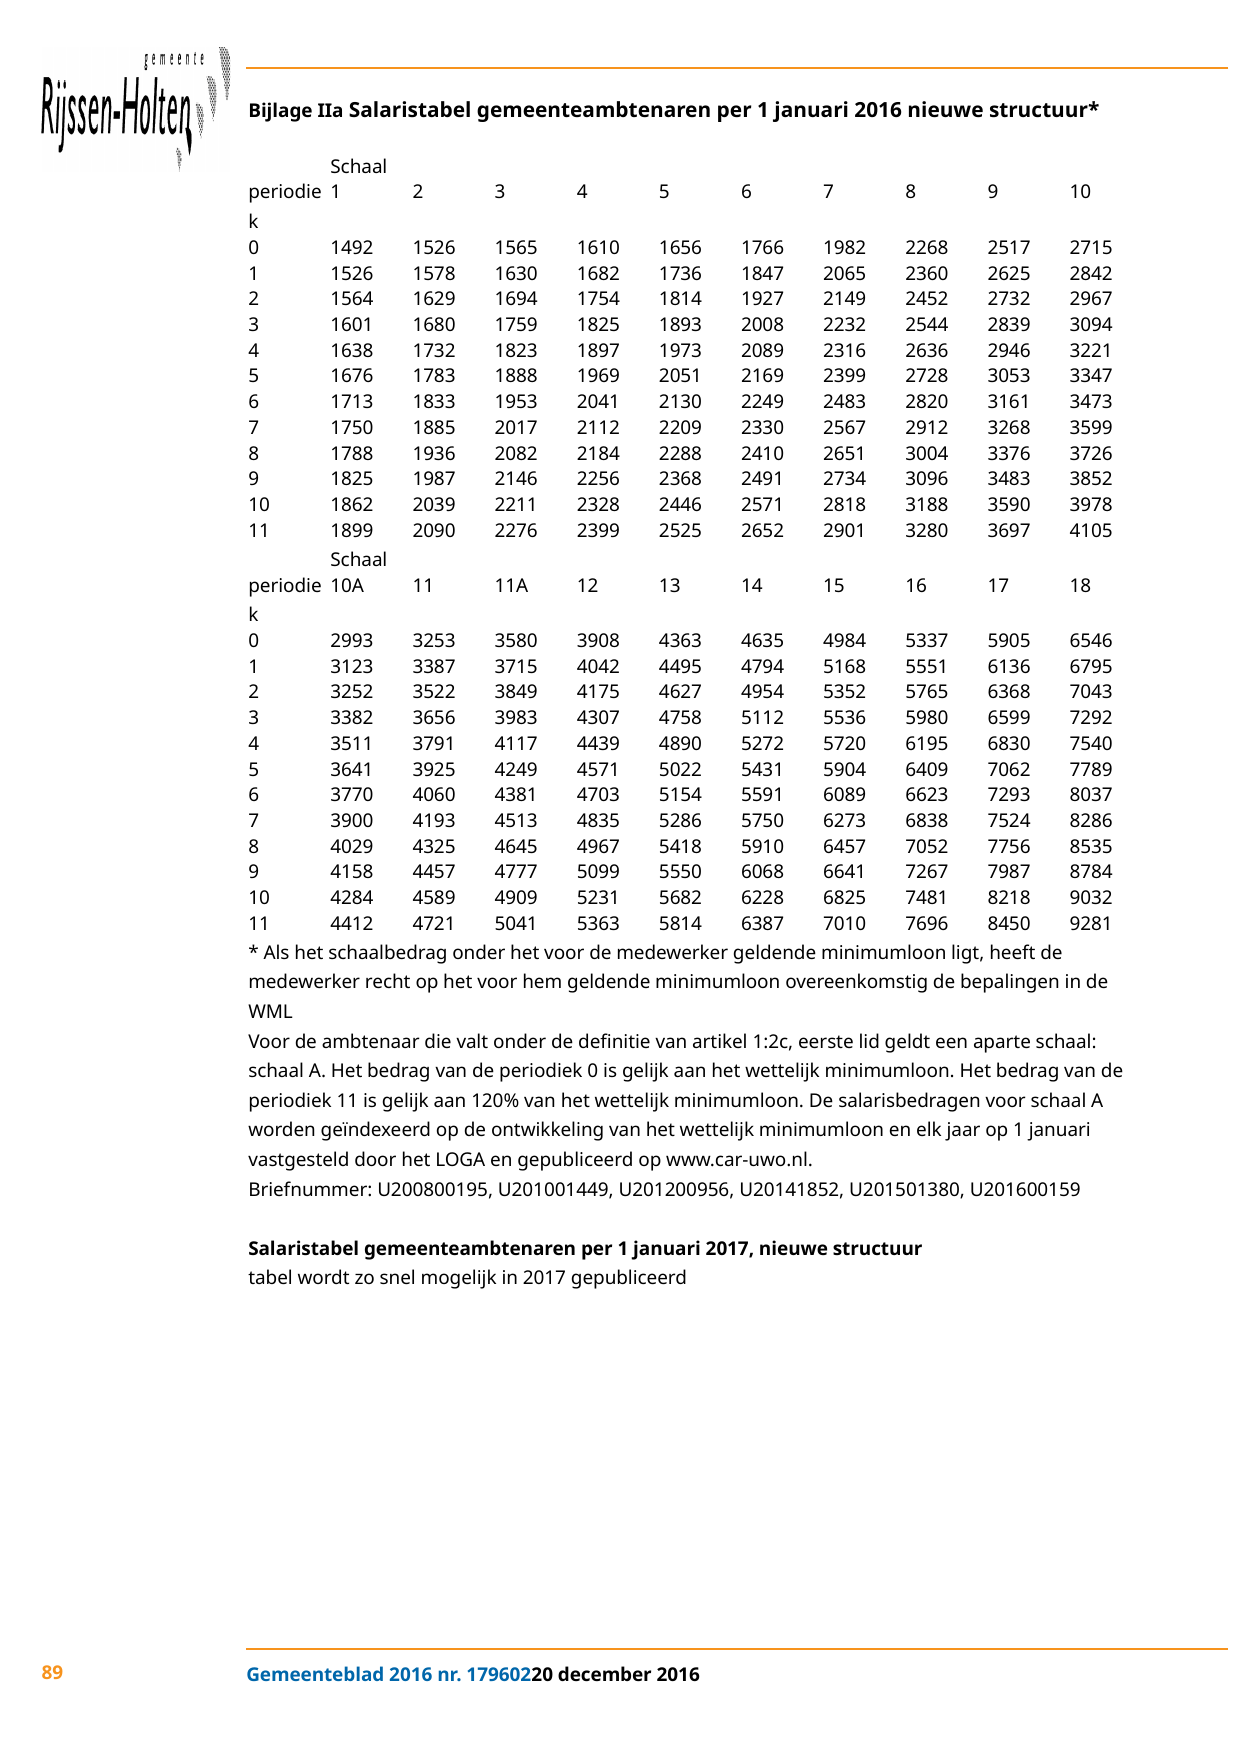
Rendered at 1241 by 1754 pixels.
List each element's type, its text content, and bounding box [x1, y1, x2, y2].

table_cell 1656 [659, 234, 741, 260]
table_cell 1969 [577, 363, 659, 388]
text * Als het schaalbedrag onder het voor de medewerker geldende minimumloon ligt, heeft de medewerker recht op het voor hem geldende minimumloon overeenkomstig de bepalingen in de WML [248, 939, 1152, 1024]
table_cell 6068 [741, 859, 823, 884]
table_cell 2446 [659, 491, 741, 517]
table_cell 10 [248, 885, 330, 910]
table_cell 1847 [741, 260, 823, 286]
table_cell 4439 [577, 730, 659, 756]
table_cell 5750 [741, 807, 823, 833]
table_cell 1564 [330, 286, 412, 311]
table_cell 6228 [741, 885, 823, 910]
table_cell 5551 [905, 653, 987, 679]
table_cell 2089 [741, 337, 823, 363]
table_cell 9281 [1069, 910, 1152, 936]
table_cell 2330 [741, 414, 823, 440]
table_cell 8535 [1069, 833, 1152, 859]
table_cell 1897 [577, 337, 659, 363]
table_cell 8 [905, 179, 987, 234]
table_cell 4777 [494, 859, 577, 884]
table_cell 4835 [577, 807, 659, 833]
table_cell periodiek [248, 179, 330, 234]
table_cell 2232 [823, 311, 905, 337]
table_cell 7043 [1069, 679, 1152, 704]
table_cell 4193 [412, 807, 494, 833]
table_cell 1893 [659, 311, 741, 337]
table_cell 5536 [823, 704, 905, 730]
table_cell 1885 [412, 414, 494, 440]
table_cell 2360 [905, 260, 987, 286]
table_cell 11 [248, 910, 330, 936]
table_cell 6838 [905, 807, 987, 833]
table_cell 9 [987, 179, 1069, 234]
table_cell 7 [248, 414, 330, 440]
table_cell 6825 [823, 885, 905, 910]
table_cell 7987 [987, 859, 1069, 884]
table_header [248, 546, 330, 572]
table_cell 3925 [412, 756, 494, 782]
table_cell 3053 [987, 363, 1069, 388]
table_cell 5 [248, 756, 330, 782]
table_cell 4758 [659, 704, 741, 730]
table_cell 1713 [330, 389, 412, 414]
table_cell 4060 [412, 782, 494, 807]
table_cell 4 [248, 337, 330, 363]
table_cell 2316 [823, 337, 905, 363]
table_cell 2728 [905, 363, 987, 388]
table_cell 5337 [905, 627, 987, 653]
table_cell 2839 [987, 311, 1069, 337]
table_cell 2715 [1069, 234, 1152, 260]
table_cell 2625 [987, 260, 1069, 286]
table_cell 5682 [659, 885, 741, 910]
table_cell 1754 [577, 286, 659, 311]
table_cell 5431 [741, 756, 823, 782]
table_cell 1823 [494, 337, 577, 363]
table_cell 8784 [1069, 859, 1152, 884]
table_cell 6457 [823, 833, 905, 859]
table_cell 1638 [330, 337, 412, 363]
table_cell 2112 [577, 414, 659, 440]
table_cell 7540 [1069, 730, 1152, 756]
table_cell 2452 [905, 286, 987, 311]
table_cell 2368 [659, 466, 741, 491]
table_cell 5154 [659, 782, 741, 807]
table_cell 5765 [905, 679, 987, 704]
table_cell 4117 [494, 730, 577, 756]
table_cell 5905 [987, 627, 1069, 653]
table_cell 5418 [659, 833, 741, 859]
table_cell 1610 [577, 234, 659, 260]
table_cell 1927 [741, 286, 823, 311]
table_cell 1987 [412, 466, 494, 491]
table_cell 15 [823, 572, 905, 627]
table_cell 2276 [494, 517, 577, 543]
table_cell 6599 [987, 704, 1069, 730]
table_cell 2041 [577, 389, 659, 414]
text Voor de ambtenaar die valt onder de definitie van artikel 1:2c, eerste lid geldt een aparte schaal: schaal A. Het bedrag van de periodiek 0 is gelijk aan het wettelijk minimumloon. Het bedrag van de periodiek 11 is gelijk aan 120% van het wettelijk minimumloon. De salarisbedragen voor schaal A worden geïndexeerd op de ontwikkeling van het wettelijk minimumloon en elk jaar op 1 januari vastgesteld door het LOGA en gepubliceerd op www.car-uwo.nl. [248, 1028, 1152, 1172]
table_header [248, 153, 330, 179]
table_cell 4984 [823, 627, 905, 653]
text tabel wordt zo snel mogelijk in 2017 gepubliceerd [248, 1264, 1152, 1290]
table_cell 5980 [905, 704, 987, 730]
table_cell 7696 [905, 910, 987, 936]
table_cell 1973 [659, 337, 741, 363]
table_cell 4890 [659, 730, 741, 756]
table_cell 2065 [823, 260, 905, 286]
table_cell 5363 [577, 910, 659, 936]
table_cell 4589 [412, 885, 494, 910]
table_cell 4325 [412, 833, 494, 859]
table_cell 6 [741, 179, 823, 234]
table_cell 8450 [987, 910, 1069, 936]
table_cell 3347 [1069, 363, 1152, 388]
table_cell 2525 [659, 517, 741, 543]
table_cell 18 [1069, 572, 1152, 627]
table_cell 7524 [987, 807, 1069, 833]
table_cell 2491 [741, 466, 823, 491]
table_cell periodiek [248, 572, 330, 627]
table_cell 3770 [330, 782, 412, 807]
table_cell 1759 [494, 311, 577, 337]
table_cell 6795 [1069, 653, 1152, 679]
table_cell 16 [905, 572, 987, 627]
table_cell 2946 [987, 337, 1069, 363]
table_cell 3280 [905, 517, 987, 543]
table_cell 11 [248, 517, 330, 543]
table_cell 1862 [330, 491, 412, 517]
table_cell 2 [248, 679, 330, 704]
table_cell 5910 [741, 833, 823, 859]
table_cell 4954 [741, 679, 823, 704]
table_cell 2017 [494, 414, 577, 440]
table_cell 2651 [823, 440, 905, 466]
table_cell 3978 [1069, 491, 1152, 517]
table_cell 1953 [494, 389, 577, 414]
table_cell 9032 [1069, 885, 1152, 910]
table_cell 3096 [905, 466, 987, 491]
table_cell 2209 [659, 414, 741, 440]
table_cell 1899 [330, 517, 412, 543]
table_cell 6273 [823, 807, 905, 833]
table_cell 4457 [412, 859, 494, 884]
table_cell 1526 [412, 234, 494, 260]
table_cell 4029 [330, 833, 412, 859]
table_cell 5 [659, 179, 741, 234]
table_cell 2399 [823, 363, 905, 388]
table_cell 4513 [494, 807, 577, 833]
table_cell 7293 [987, 782, 1069, 807]
table_cell 3268 [987, 414, 1069, 440]
table_cell 1982 [823, 234, 905, 260]
table_cell 1 [248, 653, 330, 679]
table_cell 6 [248, 782, 330, 807]
table_cell 1680 [412, 311, 494, 337]
table_cell 9 [248, 859, 330, 884]
table_cell 4158 [330, 859, 412, 884]
table_cell 2652 [741, 517, 823, 543]
table_cell 2912 [905, 414, 987, 440]
table_cell 2734 [823, 466, 905, 491]
table_cell 4909 [494, 885, 577, 910]
text Salaristabel gemeenteambtenaren per 1 januari 2017, nieuwe structuur [248, 1235, 1152, 1261]
table_cell 1766 [741, 234, 823, 260]
text Bijlage IIa Salaristabel gemeenteambtenaren per 1 januari 2016 nieuwe structuur* [248, 95, 1152, 123]
table_cell 4495 [659, 653, 741, 679]
table_cell 5550 [659, 859, 741, 884]
table_header Schaal [330, 546, 412, 572]
table_cell 3188 [905, 491, 987, 517]
table_cell 6195 [905, 730, 987, 756]
table_cell 2130 [659, 389, 741, 414]
table_cell 5231 [577, 885, 659, 910]
table_cell 6 [248, 389, 330, 414]
table_cell 2567 [823, 414, 905, 440]
table_cell 3382 [330, 704, 412, 730]
table_cell 1936 [412, 440, 494, 466]
table_cell 2483 [823, 389, 905, 414]
table_cell 3221 [1069, 337, 1152, 363]
table_cell 7481 [905, 885, 987, 910]
table_cell 0 [248, 627, 330, 653]
table_cell 2842 [1069, 260, 1152, 286]
table_cell 3483 [987, 466, 1069, 491]
table_cell 1833 [412, 389, 494, 414]
table_cell 2967 [1069, 286, 1152, 311]
table_cell 4721 [412, 910, 494, 936]
table_cell 8 [248, 833, 330, 859]
table_cell 5352 [823, 679, 905, 704]
table_cell 5099 [577, 859, 659, 884]
table_cell 3715 [494, 653, 577, 679]
table_cell 10 [248, 491, 330, 517]
table_cell 1682 [577, 260, 659, 286]
table_cell 2818 [823, 491, 905, 517]
table_cell 0 [248, 234, 330, 260]
table_cell 7 [823, 179, 905, 234]
table_cell 8286 [1069, 807, 1152, 833]
table_cell 1732 [412, 337, 494, 363]
table_cell 2039 [412, 491, 494, 517]
table_cell 8218 [987, 885, 1069, 910]
table_cell 2636 [905, 337, 987, 363]
table_cell 4703 [577, 782, 659, 807]
table_cell 14 [741, 572, 823, 627]
table_cell 7789 [1069, 756, 1152, 782]
table_cell 5272 [741, 730, 823, 756]
table_cell 9 [248, 466, 330, 491]
table_cell 10 [1069, 179, 1152, 234]
table_cell 5904 [823, 756, 905, 782]
table_cell 5112 [741, 704, 823, 730]
table_cell 3580 [494, 627, 577, 653]
table_cell 1814 [659, 286, 741, 311]
table_cell 2571 [741, 491, 823, 517]
table_cell 6409 [905, 756, 987, 782]
table_cell 6089 [823, 782, 905, 807]
table_cell 2288 [659, 440, 741, 466]
table_cell 8037 [1069, 782, 1152, 807]
table_cell 10A [330, 572, 412, 627]
table_cell 2051 [659, 363, 741, 388]
table_cell 2 [248, 286, 330, 311]
table_cell 3697 [987, 517, 1069, 543]
table_cell 1578 [412, 260, 494, 286]
table_cell 2901 [823, 517, 905, 543]
table_cell 7756 [987, 833, 1069, 859]
table_cell 3252 [330, 679, 412, 704]
table_cell 7292 [1069, 704, 1152, 730]
table_cell 5591 [741, 782, 823, 807]
table_cell 4042 [577, 653, 659, 679]
table_cell 4307 [577, 704, 659, 730]
table_cell 4284 [330, 885, 412, 910]
table_cell 4627 [659, 679, 741, 704]
table_cell 4363 [659, 627, 741, 653]
table_cell 2268 [905, 234, 987, 260]
table_cell 1676 [330, 363, 412, 388]
table_cell 3387 [412, 653, 494, 679]
table_cell 2008 [741, 311, 823, 337]
table_cell 3376 [987, 440, 1069, 466]
table_cell 1629 [412, 286, 494, 311]
table_cell 11 [412, 572, 494, 627]
table_cell 3253 [412, 627, 494, 653]
table_cell 4 [577, 179, 659, 234]
table_cell 1888 [494, 363, 577, 388]
table_cell 13 [659, 572, 741, 627]
table_cell 2732 [987, 286, 1069, 311]
table_cell 7 [248, 807, 330, 833]
table_cell 3 [494, 179, 577, 234]
table_cell 2410 [741, 440, 823, 466]
table_cell 4571 [577, 756, 659, 782]
table_cell 3094 [1069, 311, 1152, 337]
text Briefnummer: U200800195, U201001449, U201200956, U20141852, U201501380, U201600159 [248, 1176, 1152, 1202]
table_cell 6546 [1069, 627, 1152, 653]
table_cell 1526 [330, 260, 412, 286]
table_cell 1694 [494, 286, 577, 311]
table_cell 7267 [905, 859, 987, 884]
table_cell 2993 [330, 627, 412, 653]
table_cell 3004 [905, 440, 987, 466]
table_cell 2146 [494, 466, 577, 491]
table_cell 1825 [330, 466, 412, 491]
table_cell 1 [330, 179, 412, 234]
table_cell 7052 [905, 833, 987, 859]
table_cell 7062 [987, 756, 1069, 782]
table_cell 2249 [741, 389, 823, 414]
table_cell 4635 [741, 627, 823, 653]
table_cell 3161 [987, 389, 1069, 414]
table_cell 1750 [330, 414, 412, 440]
table_cell 2256 [577, 466, 659, 491]
table_cell 1492 [330, 234, 412, 260]
table_cell 2211 [494, 491, 577, 517]
table_cell 5720 [823, 730, 905, 756]
table_cell 3511 [330, 730, 412, 756]
table_cell 1 [248, 260, 330, 286]
table_cell 3656 [412, 704, 494, 730]
table_cell 2082 [494, 440, 577, 466]
table_cell 1783 [412, 363, 494, 388]
table_cell 4105 [1069, 517, 1152, 543]
table_cell 6641 [823, 859, 905, 884]
table_cell 2184 [577, 440, 659, 466]
table_cell 17 [987, 572, 1069, 627]
table_cell 3 [248, 311, 330, 337]
table_cell 2149 [823, 286, 905, 311]
table_cell 8 [248, 440, 330, 466]
table_cell 1630 [494, 260, 577, 286]
table_cell 3590 [987, 491, 1069, 517]
table_cell 1736 [659, 260, 741, 286]
table_cell 6623 [905, 782, 987, 807]
table_cell 3900 [330, 807, 412, 833]
table_cell 2517 [987, 234, 1069, 260]
table_cell 5286 [659, 807, 741, 833]
table_cell 6368 [987, 679, 1069, 704]
table_cell 2169 [741, 363, 823, 388]
table_cell 3852 [1069, 466, 1152, 491]
table_cell 3849 [494, 679, 577, 704]
table_cell 4249 [494, 756, 577, 782]
table_cell 4 [248, 730, 330, 756]
table_cell 6136 [987, 653, 1069, 679]
table_cell 3599 [1069, 414, 1152, 440]
table_cell 3791 [412, 730, 494, 756]
table_cell 7010 [823, 910, 905, 936]
table_cell 6387 [741, 910, 823, 936]
table_cell 11A [494, 572, 577, 627]
table_cell 3473 [1069, 389, 1152, 414]
table_cell 2544 [905, 311, 987, 337]
table_cell 4645 [494, 833, 577, 859]
table_cell 2399 [577, 517, 659, 543]
table_cell 1601 [330, 311, 412, 337]
table_cell 2 [412, 179, 494, 234]
table_cell 5 [248, 363, 330, 388]
table_cell 1565 [494, 234, 577, 260]
table_cell 3908 [577, 627, 659, 653]
table_cell 5041 [494, 910, 577, 936]
table_cell 3726 [1069, 440, 1152, 466]
table_cell 5022 [659, 756, 741, 782]
table_cell 3522 [412, 679, 494, 704]
table_cell 3641 [330, 756, 412, 782]
table_cell 3 [248, 704, 330, 730]
table_cell 1825 [577, 311, 659, 337]
table_cell 12 [577, 572, 659, 627]
table_cell 6830 [987, 730, 1069, 756]
table_cell 3983 [494, 704, 577, 730]
table_cell 2820 [905, 389, 987, 414]
table_cell 4381 [494, 782, 577, 807]
table_cell 5814 [659, 910, 741, 936]
table_cell 4967 [577, 833, 659, 859]
table_cell 4412 [330, 910, 412, 936]
picture [41, 47, 231, 172]
table_cell 2090 [412, 517, 494, 543]
table_cell 1788 [330, 440, 412, 466]
table_cell 4794 [741, 653, 823, 679]
table_cell 4175 [577, 679, 659, 704]
table_cell 5168 [823, 653, 905, 679]
table_header Schaal [330, 153, 412, 179]
table_cell 2328 [577, 491, 659, 517]
table_cell 3123 [330, 653, 412, 679]
